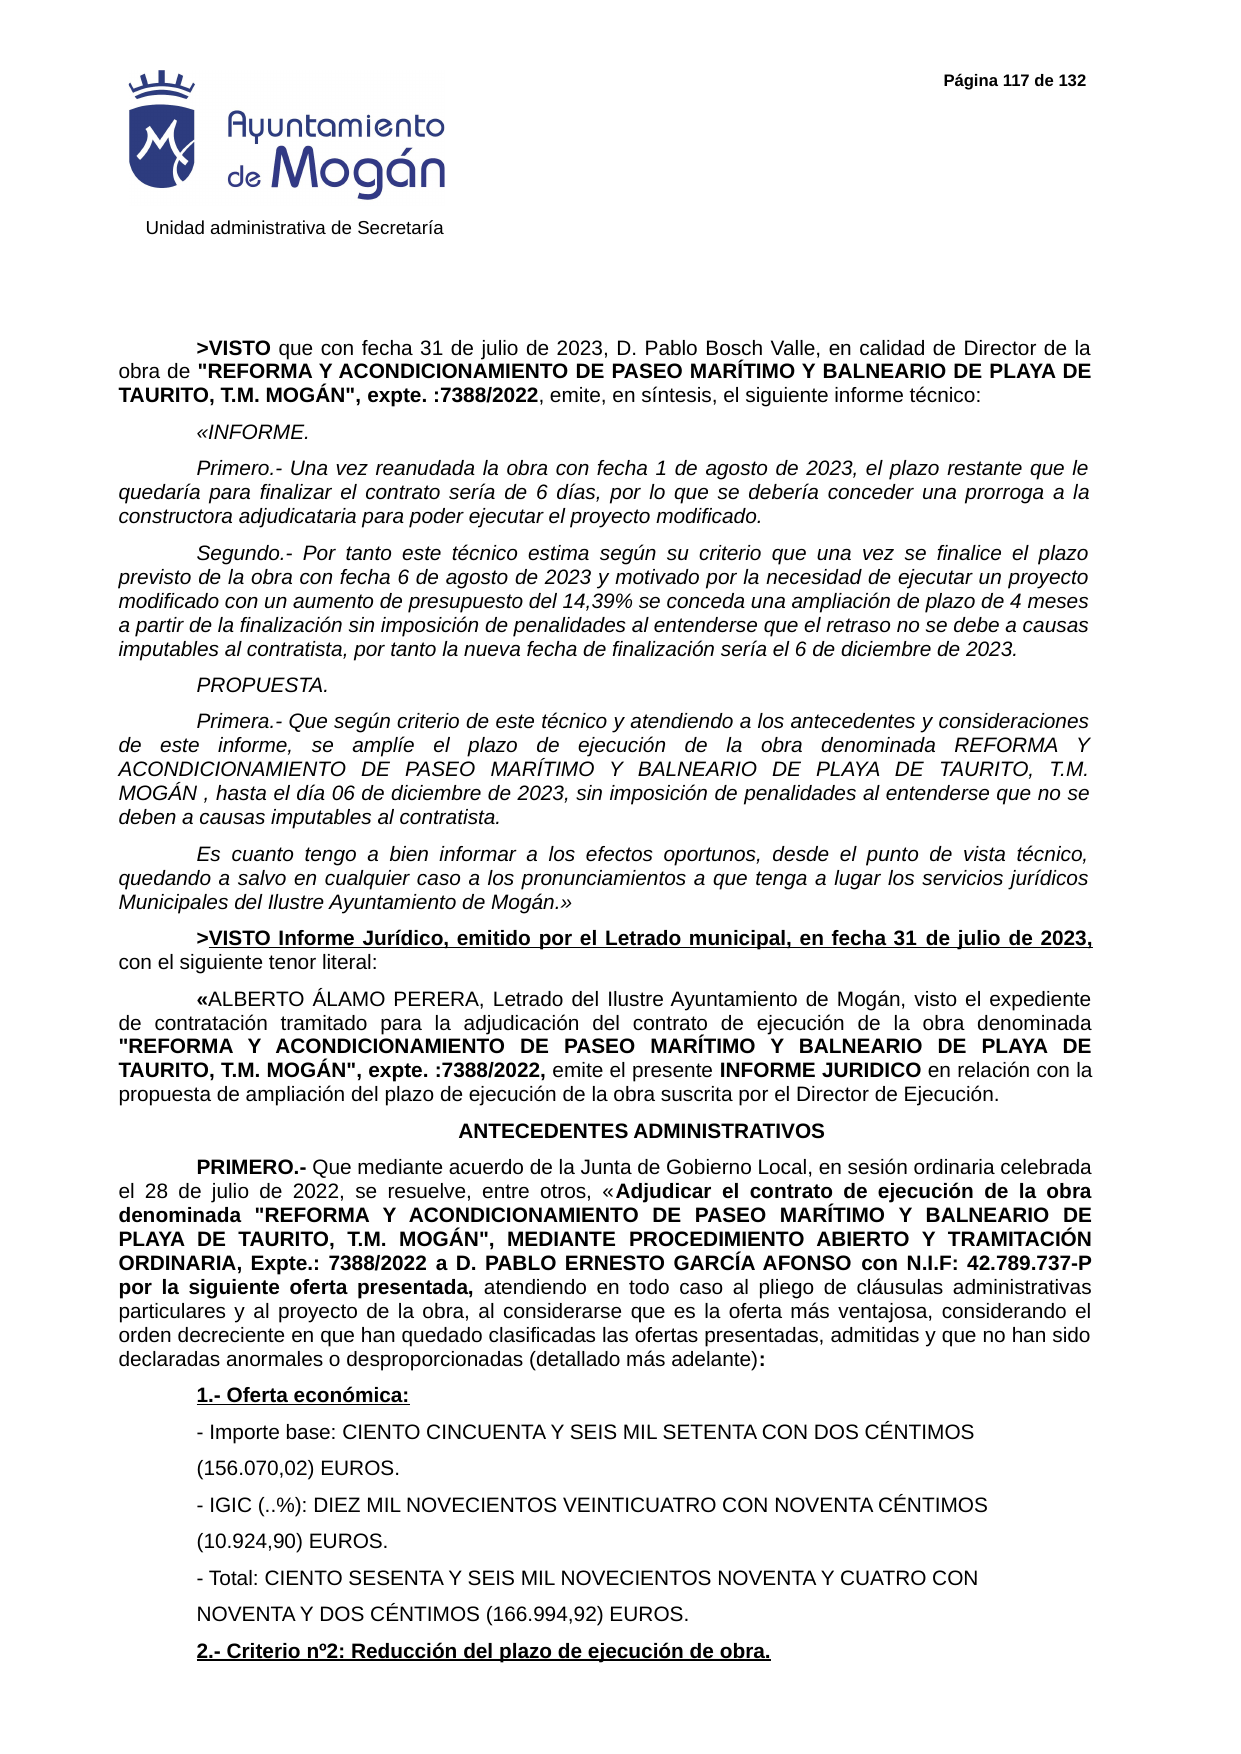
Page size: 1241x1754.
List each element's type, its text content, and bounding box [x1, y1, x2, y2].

picture [128, 70, 445, 206]
text 2.- Criterio nº2: Reducción del plazo de ejecución de obra. [118, 1638, 1092, 1662]
text - IGIC (..%): DIEZ MIL NOVECIENTOS VEINTICUATRO CON NOVENTA CÉNTIMOS [118, 1493, 1092, 1517]
text 1.- Oferta económica: [118, 1383, 1092, 1407]
text Segundo.- Por tanto este técnico estima según su criterio que una vez se finalice el plazo previsto de la obra con fecha 6 de agosto de 2023 y motivado por la necesidad de ejecutar un proyecto modificado con un aumento de presupuesto del 14,39% se conceda una ampliación de plazo de 4 meses a partir de la finalización sin imposición de penalidades al entenderse que el retraso no se debe a causas imputables al contratista, por tanto la nueva fecha de finalización sería el 6 de diciembre de 2023. [118, 541, 1092, 660]
text Es cuanto tengo a bien informar a los efectos oportunos, desde el punto de vista técnico, quedando a salvo en cualquier caso a los pronunciamientos a que tenga a lugar los servicios jurídicos Municipales del Ilustre Ayuntamiento de Mogán.» [118, 842, 1092, 913]
text Primero.- Una vez reanudada la obra con fecha 1 de agosto de 2023, el plazo restante que le quedaría para finalizar el contrato sería de 6 días, por lo que se debería conceder una prorroga a la constructora adjudicataria para poder ejecutar el proyecto modificado. [118, 456, 1092, 528]
text «ALBERTO ÁLAMO PERERA, Letrado del Ilustre Ayuntamiento de Mogán, visto el expediente de contratación tramitado para la adjudicación del contrato de ejecución de la obra denominada "REFORMA Y ACONDICIONAMIENTO DE PASEO MARÍTIMO Y BALNEARIO DE PLAYA DE TAURITO, T.M. MOGÁN", expte. :7388/2022, emite el presente INFORME JURIDICO en relación con la propuesta de ampliación del plazo de ejecución de la obra suscrita por el Director de Ejecución. [118, 986, 1092, 1106]
text - Total: CIENTO SESENTA Y SEIS MIL NOVECIENTOS NOVENTA Y CUATRO CON [118, 1566, 1092, 1589]
text - Importe base: CIENTO CINCUENTA Y SEIS MIL SETENTA CON DOS CÉNTIMOS [118, 1420, 1092, 1444]
text PRIMERO.- Que mediante acuerdo de la Junta de Gobierno Local, en sesión ordinaria celebrada el 28 de julio de 2022, se resuelve, entre otros, «Adjudicar el contrato de ejecución de la obra denominada "REFORMA Y ACONDICIONAMIENTO DE PASEO MARÍTIMO Y BALNEARIO DE PLAYA DE TAURITO, T.M. MOGÁN", MEDIANTE PROCEDIMIENTO ABIERTO Y TRAMITACIÓN ORDINARIA, Expte.: 7388/2022 a D. PABLO ERNESTO GARCÍA AFONSO con N.I.F: 42.789.737-P por la siguiente oferta presentada, atendiendo en todo caso al pliego de cláusulas administrativas particulares y al proyecto de la obra, al considerarse que es la oferta más ventajosa, considerando el orden decreciente en que han quedado clasificadas las ofertas presentadas, admitidas y que no han sido declaradas anormales o desproporcionadas (detallado más adelante): [118, 1155, 1092, 1371]
text NOVENTA Y DOS CÉNTIMOS (166.994,92) EUROS. [118, 1602, 1092, 1626]
text PROPUESTA. [118, 673, 1092, 697]
text >VISTO que con fecha 31 de julio de 2023, D. Pablo Bosch Valle, en calidad de Director de la obra de "REFORMA Y ACONDICIONAMIENTO DE PASEO MARÍTIMO Y BALNEARIO DE PLAYA DE TAURITO, T.M. MOGÁN", expte. :7388/2022, emite, en síntesis, el siguiente informe técnico: [118, 335, 1092, 407]
text Primera.- Que según criterio de este técnico y atendiendo a los antecedentes y consideraciones de este informe, se amplíe el plazo de ejecución de la obra denominada REFORMA Y ACONDICIONAMIENTO DE PASEO MARÍTIMO Y BALNEARIO DE PLAYA DE TAURITO, T.M. MOGÁN , hasta el día 06 de diciembre de 2023, sin imposición de penalidades al entenderse que no se deben a causas imputables al contratista. [118, 709, 1092, 829]
text (156.070,02) EUROS. [118, 1456, 1092, 1480]
text >VISTO Informe Jurídico, emitido por el Letrado municipal, en fecha 31 de julio de 2023, con el siguiente tenor literal: [118, 926, 1092, 974]
text ANTECEDENTES ADMINISTRATIVOS [118, 1119, 1092, 1143]
text «INFORME. [118, 420, 1092, 444]
text (10.924,90) EUROS. [118, 1529, 1092, 1553]
